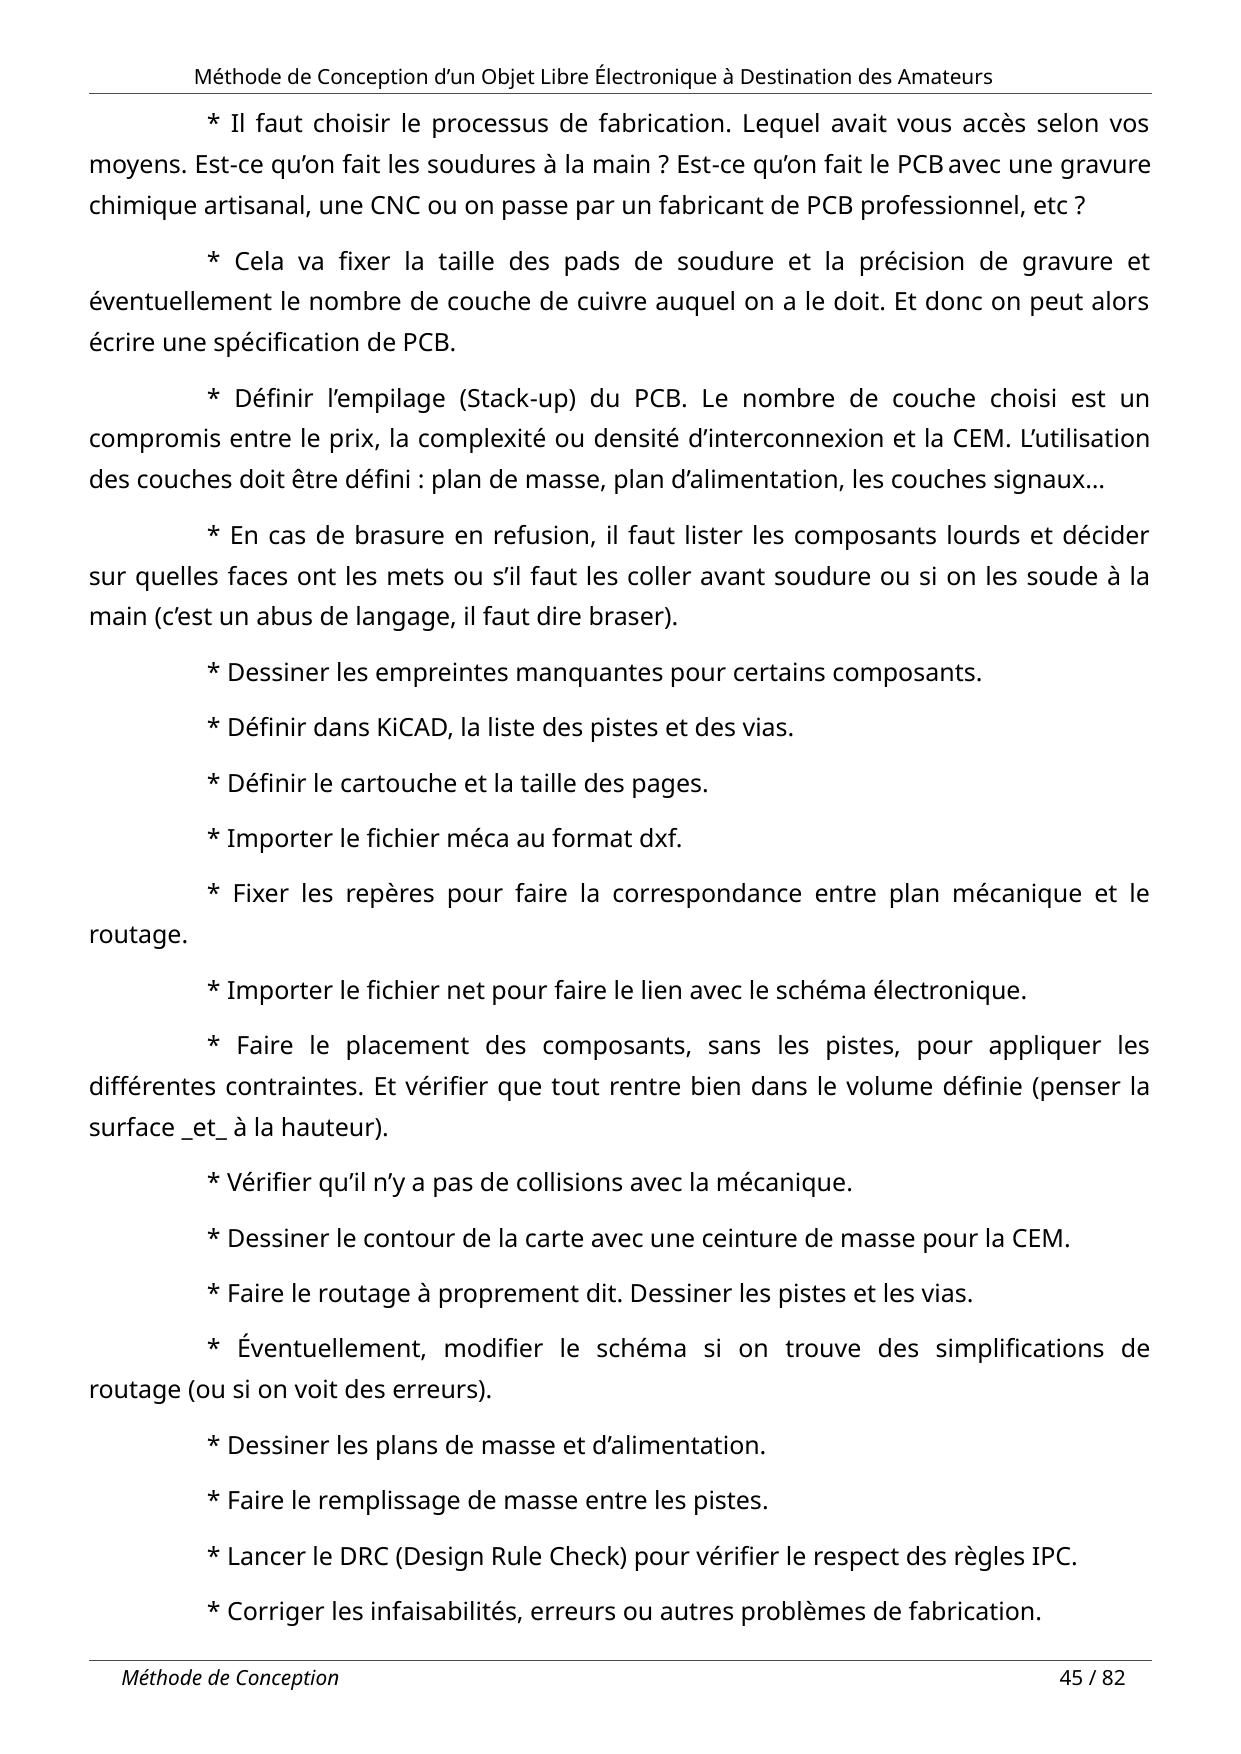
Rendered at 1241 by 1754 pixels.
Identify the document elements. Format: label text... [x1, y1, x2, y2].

text * Définir le cartouche et la taille des pages. [88, 765, 1152, 799]
text * Dessiner le contour de la carte avec une ceinture de masse pour la CEM. [88, 1220, 1152, 1254]
text * Faire le routage à proprement dit. Dessiner les pistes et les vias. [88, 1276, 1152, 1310]
text * Vérifier qu’il n’y a pas de collisions avec la mécanique. [88, 1165, 1152, 1199]
text * Il faut choisir le processus de fabrication. Lequel avait vous accès selon vos moyens. Est‑ce qu’on fait les soudures à la main ? Est‑ce qu’on fait le PCB avec une gravure chimique artisanal, une CNC ou on passe par un fabricant de PCB professionnel, etc ? [88, 106, 1152, 222]
text * Importer le fichier méca au format dxf. [88, 821, 1152, 855]
text * Définir l’empilage (Stack‑up) du PCB. Le nombre de couche choisi est un compromis entre le prix, la complexité ou densité d’interconnexion et la CEM. L’utilisation des couches doit être défini : plan de masse, plan d’alimentation, les couches signaux… [88, 380, 1152, 496]
text * Lancer le DRC (Design Rule Check) pour vérifier le respect des règles IPC. [88, 1538, 1152, 1572]
text * Définir dans KiCAD, la liste des pistes et des vias. [88, 710, 1152, 744]
text * Éventuellement, modifier le schéma si on trouve des simplifications de routage (ou si on voit des erreurs). [88, 1331, 1152, 1406]
text * Dessiner les empreintes manquantes pour certains composants. [88, 654, 1152, 688]
text * Importer le fichier net pour faire le lien avec le schéma électronique. [88, 972, 1152, 1006]
text * Corriger les infaisabilités, erreurs ou autres problèmes de fabrication. [88, 1594, 1152, 1628]
text * En cas de brasure en refusion, il faut lister les composants lourds et décider sur quelles faces ont les mets ou s’il faut les coller avant soudure ou si on les soude à la main (c’est un abus de langage, il faut dire braser). [88, 517, 1152, 633]
text * Faire le placement des composants, sans les pistes, pour appliquer les différentes contraintes. Et vérifier que tout rentre bien dans le volume définie (penser la surface _et_ à la hauteur). [88, 1028, 1152, 1143]
text * Dessiner les plans de masse et d’alimentation. [88, 1427, 1152, 1461]
text * Cela va fixer la taille des pads de soudure et la précision de gravure et éventuellement le nombre de couche de cuivre auquel on a le doit. Et donc on peut alors écrire une spécification de PCB. [88, 243, 1152, 359]
text * Faire le remplissage de masse entre les pistes. [88, 1483, 1152, 1517]
text * Fixer les repères pour faire la correspondance entre plan mécanique et le routage. [88, 876, 1152, 951]
